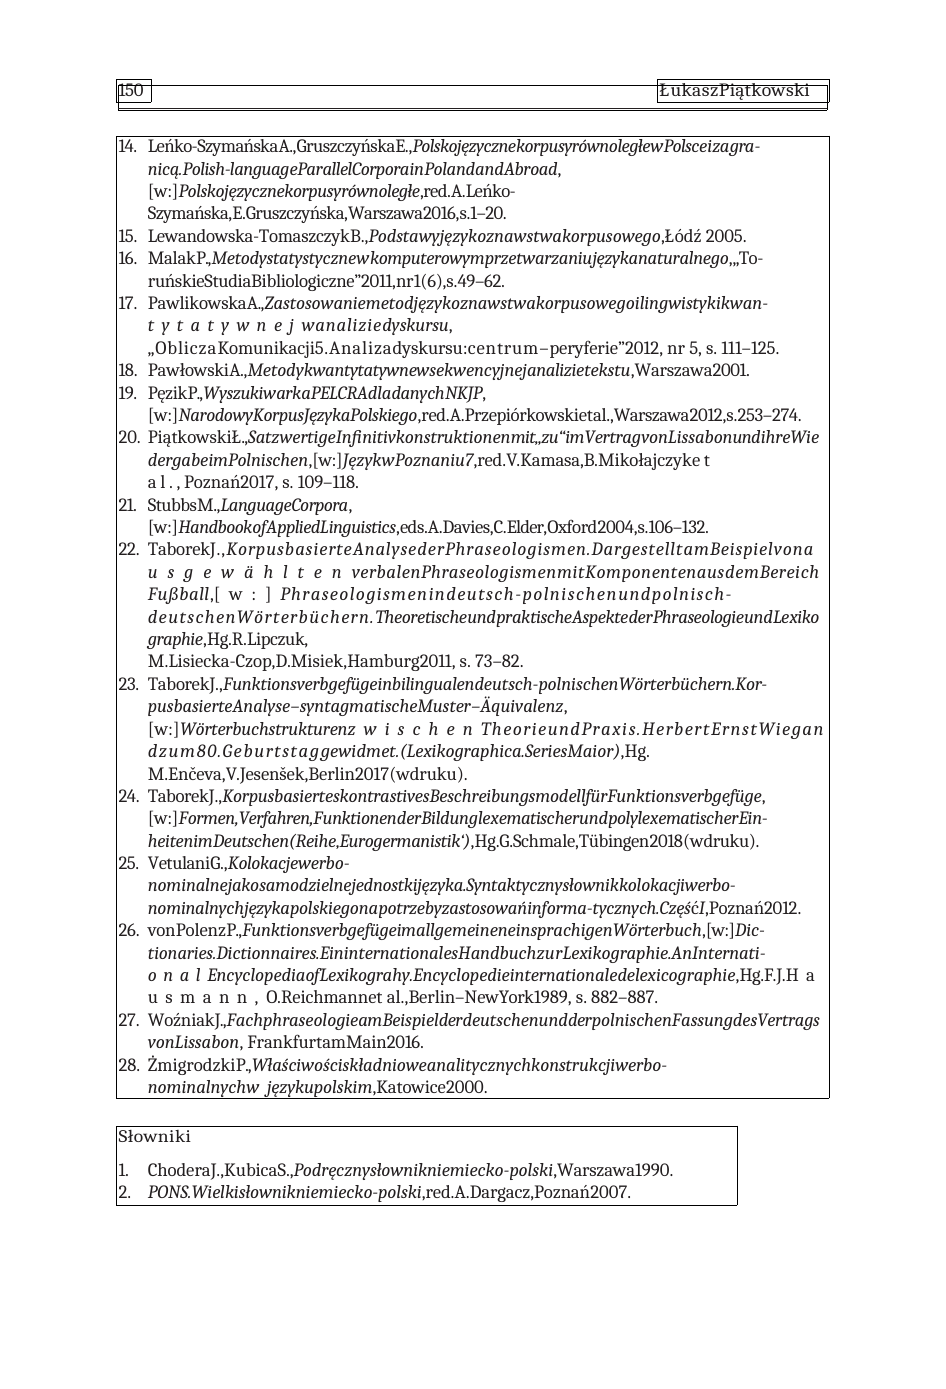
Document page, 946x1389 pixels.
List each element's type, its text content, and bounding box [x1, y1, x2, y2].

list PawłowskiA.,Metodykwantytatywnewsekwencyjnejanalizietekstu,Warszawa2001. [118, 360, 829, 381]
list ŻmigrodzkiP.,Właściwościskładnioweanalitycznychkonstrukcjiwerbo-nominalnychwjęzykupolskim,Katowice2000. [118, 1054, 827, 1098]
list ChoderaJ.,KubicaS.,Podręcznysłownikniemiecko-polski,Warszawa1990. [118, 1159, 737, 1181]
text ŁukaszPiątkowski [659, 80, 829, 101]
text 150 [119, 86, 151, 101]
list PęzikP.,WyszukiwarkaPELCRAdladanychNKJP,[w:]NarodowyKorpusJęzykaPolskiego,red.A.Przepiórkowskietal.,Warszawa2012,s.253–274. [118, 382, 827, 426]
list WoźniakJ.,FachphraseologieamBeispielderdeutschenundderpolnischenFassungdesVertragsvonLissabon, FrankfurtamMain2016. [118, 1009, 827, 1053]
text [118, 80, 151, 85]
list Leńko-SzymańskaA.,GruszczyńskaE.,PolskojęzycznekorpusyrównoległewPolsceizagra-nicą.Polish-languageParallelCorporainPolandandAbroad,[w:]Polskojęzycznekorpusyrównoległe,red.A.Leńko-Szymańska,E.Gruszczyńska,Warszawa2016,s.1–20. [118, 137, 827, 224]
list TaborekJ.,KorpusbasierteskontrastivesBeschreibungsmodellfürFunktionsverbgefüge,[w:]Formen,Verfahren,FunktionenderBildunglexematischerundpolylexematischerEin-heitenimDeutschen(Reihe‚Eurogermanistik‘),Hg.G.Schmale,Tübingen2018(wdruku). [118, 785, 827, 852]
list VetulaniG.,Kolokacjewerbo-nominalnejakosamodzielnejednostkijęzyka.Syntaktycznysłownikkolokacjiwerbo-nominalnychjęzykapolskiegonapotrzebyzastosowańinforma-tycznych.CzęśćI,Poznań2012. [118, 853, 827, 919]
list PiątkowskiŁ.,SatzwertigeInfinitivkonstruktionenmit„zu“imVertragvonLissabonundihreWiedergabeimPolnischen,[w:]JęzykwPoznaniu7,red.V.Kamasa,B.Mikołajczyket al.,Poznań2017, s. 109–118. [118, 427, 827, 493]
list Lewandowska-TomaszczykB.,Podstawyjęzykoznawstwakorpusowego,Łódź 2005. [118, 225, 829, 247]
list TaborekJ.,Funktionsverbgefügeinbilingualendeutsch-polnischenWörterbüchern.Kor-pusbasierteAnalyse–syntagmatischeMuster–Äquivalenz,[w:]WörterbuchstrukturenzwischenTheorieundPraxis.HerbertErnstWiegandzum80.Geburtstaggewidmet.(Lexikographica.SeriesMaior),Hg. M.Enčeva,V.Jesenšek,Berlin2017(wdruku). [118, 673, 827, 784]
text Słowniki [118, 1127, 737, 1146]
list MalakP.,Metodystatystycznewkomputerowymprzetwarzaniujęzykanaturalnego,„To-ruńskieStudiaBibliologiczne”2011,nr1(6),s.49–62. [118, 248, 827, 292]
text M.Lisiecka-Czop,D.Misiek,Hamburg2011, s. 73–82. [148, 651, 829, 672]
list PONS.Wielkisłownikniemiecko-polski,red.A.Dargacz,Poznań2007. [118, 1182, 737, 1203]
list vonPolenzP.,FunktionsverbgefügeimallgemeineneinsprachigenWörterbuch,[w:]Dic-tionaries.Dictionnaires.EininternationalesHandbuchzurLexikographie.AnInternati-onalEncyclopediaofLexikograhy.Encyclopedieinternationaledelexicographie,Hg.F.J.Hausmann,O.Reichmannet al.,Berlin–NewYork1989, s. 882–887. [118, 920, 827, 1008]
list StubbsM.,LanguageCorpora,[w:]HandbookofAppliedLinguistics,eds.A.Davies,C.Elder,Oxford2004,s.106–132. [118, 494, 827, 538]
list TaborekJ.,KorpusbasierteAnalysederPhraseologismen.DargestelltamBeispielvonausgewähltenverbalenPhraseologismenmitKomponentenausdemBereichFußball,[w:]Phraseologismenindeutsch-polnischenundpolnisch-deutschenWörterbüchern.TheoretischeundpraktischeAspektederPhraseologieundLexikographie,Hg.R.Lipczuk, [118, 539, 827, 650]
list PawlikowskaA.,Zastosowaniemetodjęzykoznawstwakorpusowegoilingwistykikwan-tytatywnejwanaliziedyskursu,„ObliczaKomunikacji5.Analizadyskursu:centrum–peryferie”2012, nr 5, s. 111–125. [118, 292, 827, 359]
